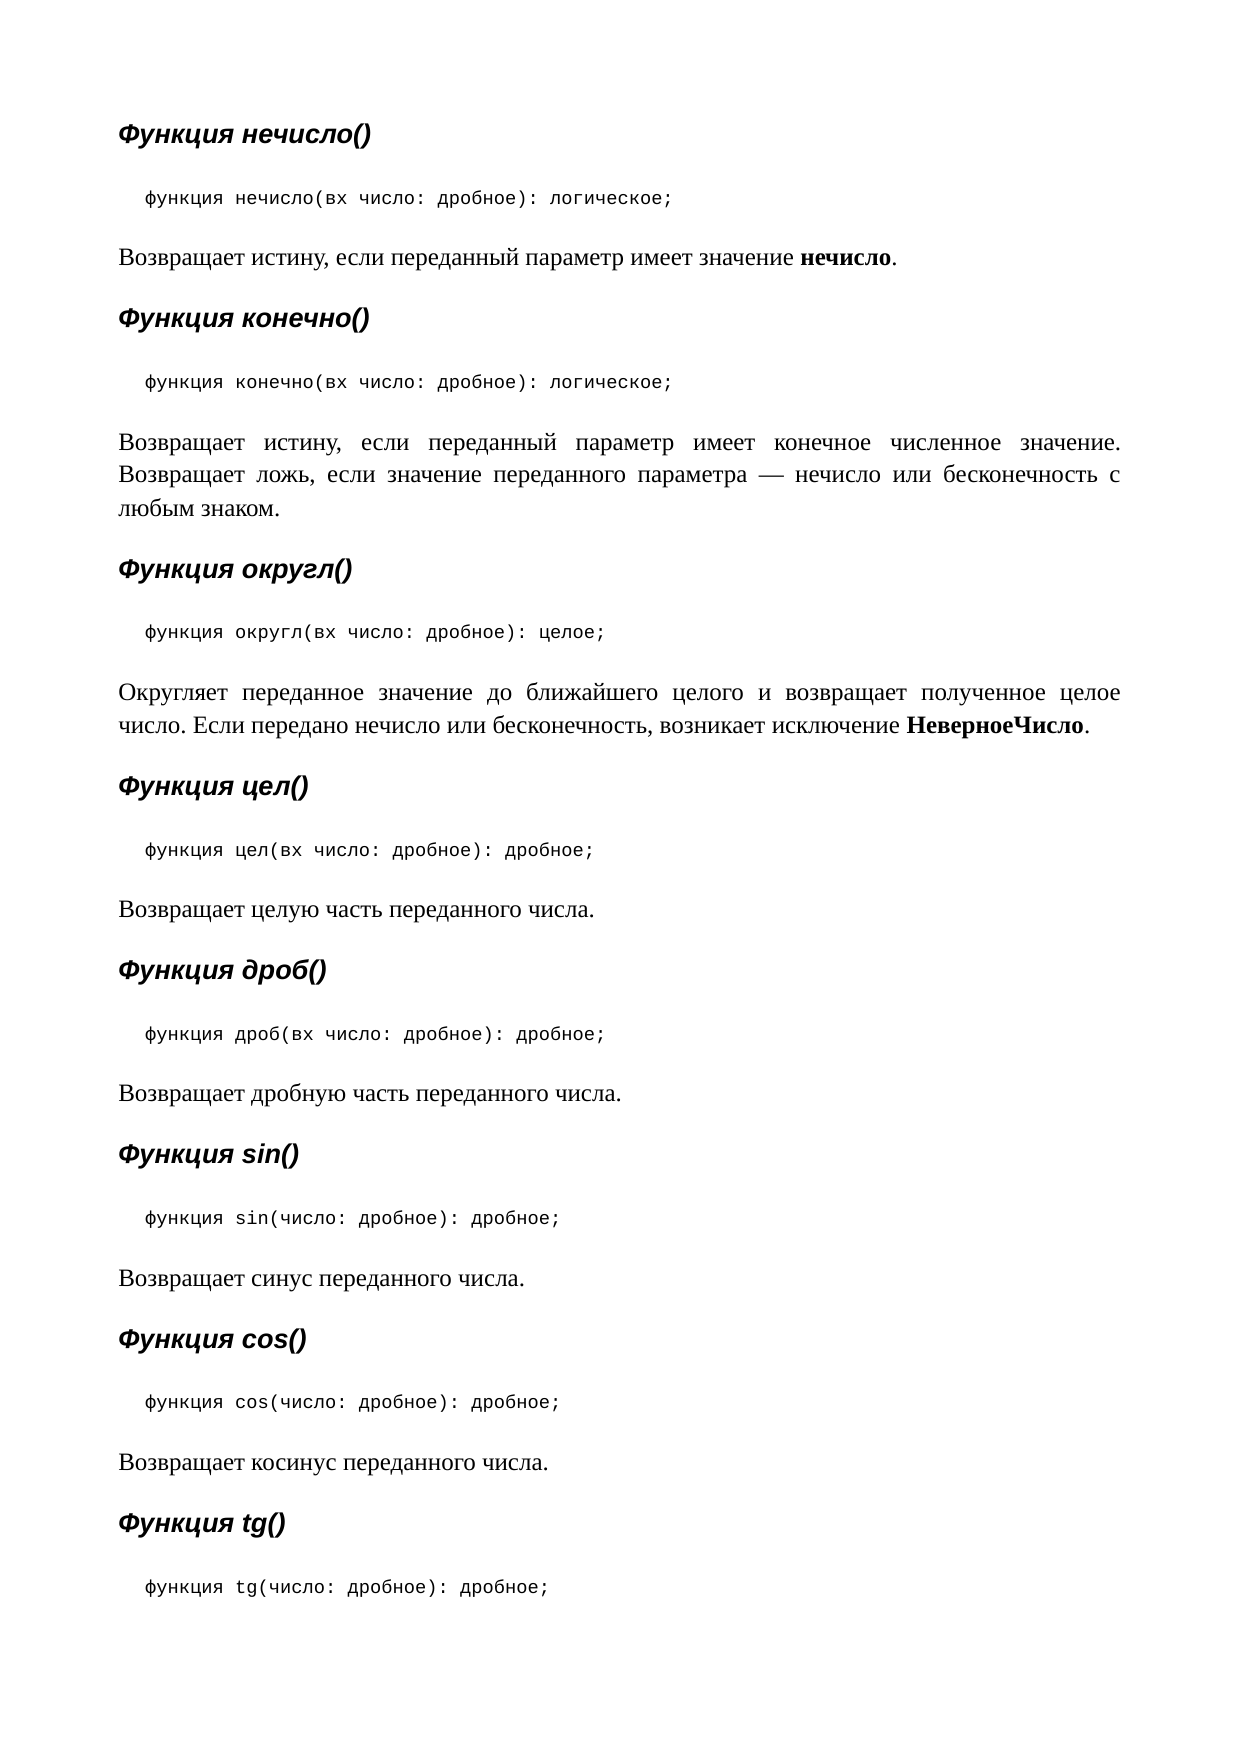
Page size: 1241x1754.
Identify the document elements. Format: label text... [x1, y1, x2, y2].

text Округляет переданное значение до ближайшего целого и возвращает полученное целое число. Если передано нечисло или бесконечность, возникает исключение НеверноеЧисло. [118, 677, 1122, 739]
subtitle Функция cos() [118, 1323, 1122, 1354]
text Возвращает дробную часть переданного числа. [118, 1078, 1122, 1107]
text Возвращает истину, если переданный параметр имеет конечное численное значение. Возвращает ложь, если значение переданного параметра — нечисло или бесконечность с любым знаком. [118, 427, 1122, 521]
text функция округл(вх число: дробное): целое; [136, 614, 1104, 653]
subtitle Функция конечно() [118, 302, 1122, 334]
subtitle Функция цел() [118, 770, 1122, 801]
text функция дроб(вх число: дробное): дробное; [136, 1016, 1104, 1055]
text Возвращает синус переданного числа. [118, 1263, 1122, 1291]
text Возвращает истину, если переданный параметр имеет значение нечисло. [118, 242, 1122, 271]
subtitle Функция sin() [118, 1138, 1122, 1170]
text функция sin(число: дробное): дробное; [136, 1200, 1104, 1239]
text функция cos(число: дробное): дробное; [136, 1384, 1104, 1423]
text Возвращает косинус переданного числа. [118, 1447, 1122, 1476]
subtitle Функция округл() [118, 553, 1122, 584]
text функция tg(число: дробное): дробное; [136, 1568, 1104, 1607]
subtitle Функция нечисло() [118, 118, 1122, 149]
text Возвращает целую часть переданного числа. [118, 894, 1122, 923]
text функция цел(вх число: дробное): дробное; [136, 831, 1104, 870]
subtitle Функция tg() [118, 1507, 1122, 1538]
text функция конечно(вх число: дробное): логическое; [136, 364, 1104, 403]
text функция нечисло(вх число: дробное): логическое; [136, 179, 1104, 218]
subtitle Функция дроб() [118, 954, 1122, 986]
